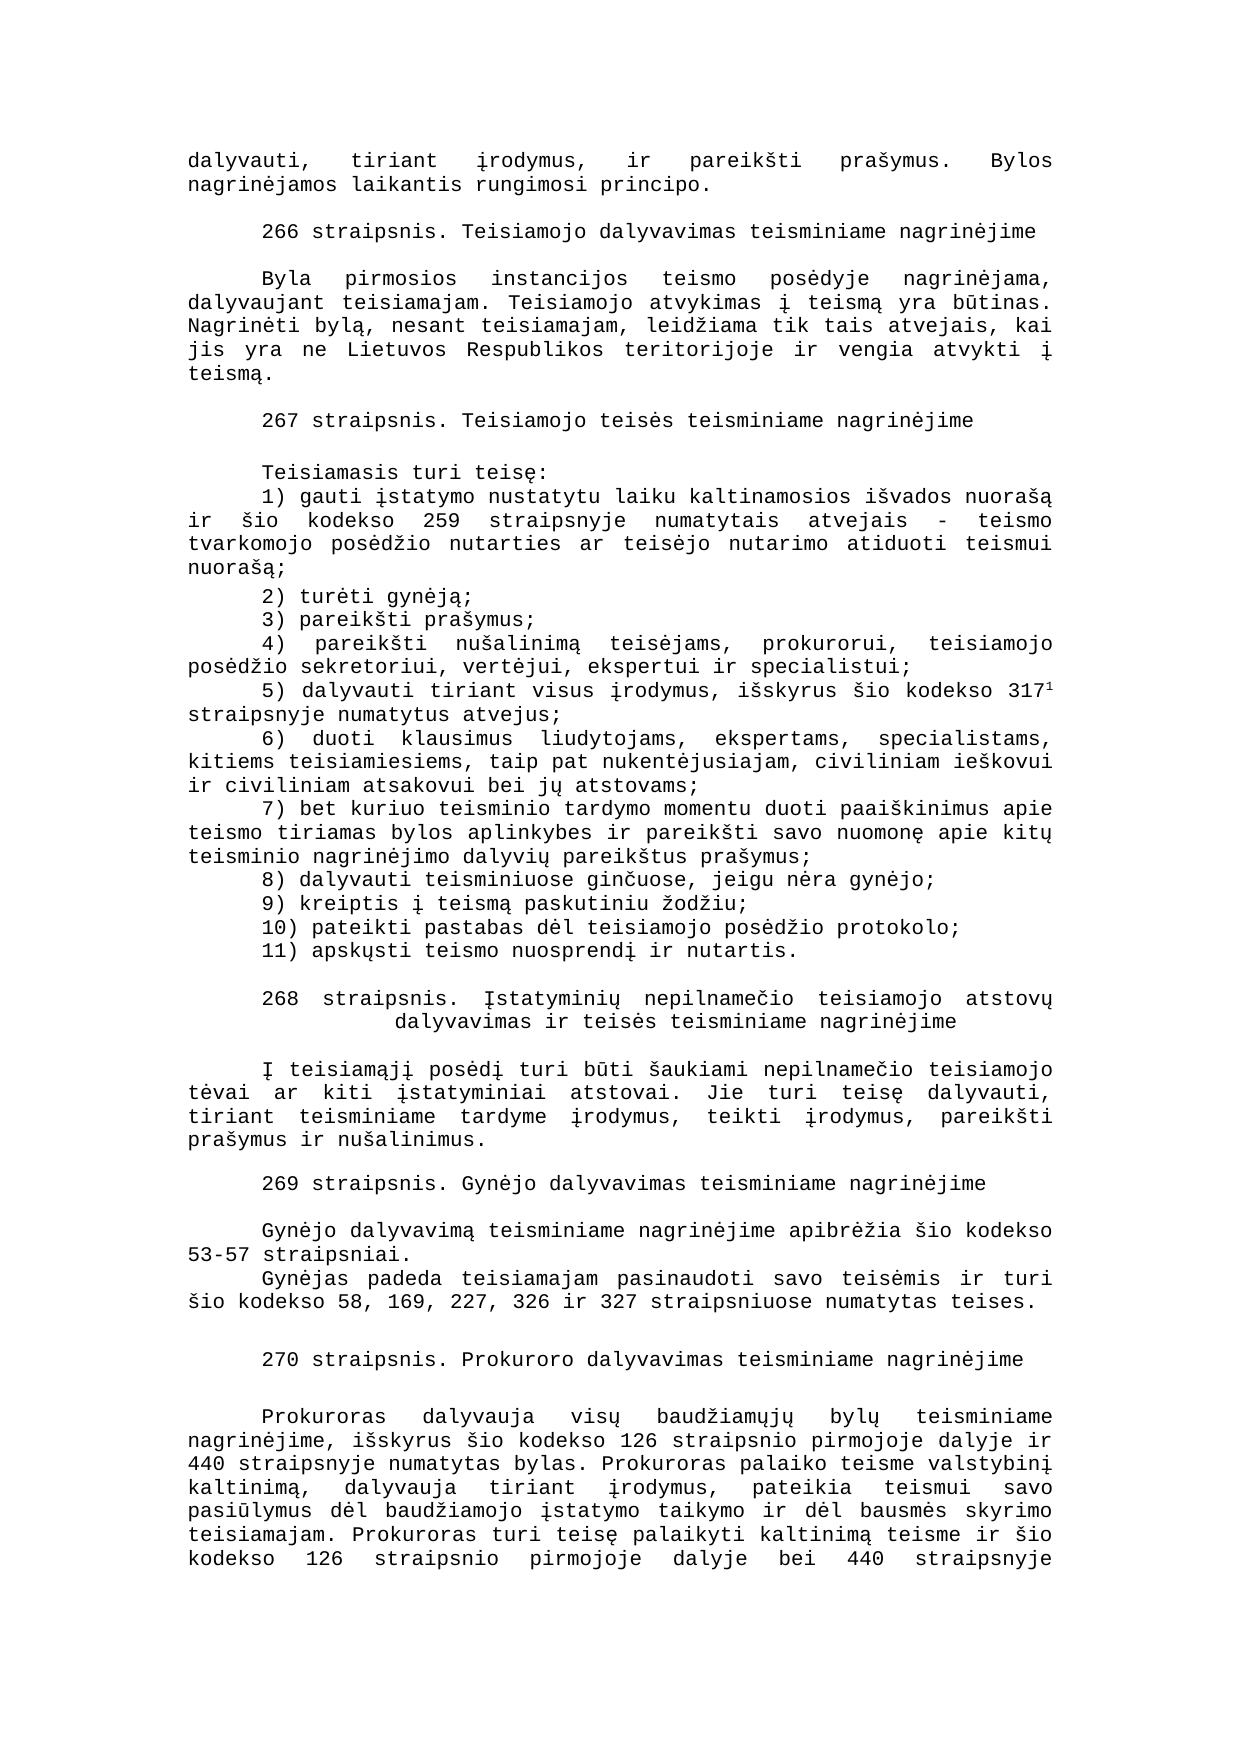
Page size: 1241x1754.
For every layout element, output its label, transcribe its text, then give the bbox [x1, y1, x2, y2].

text 7) bet kuriuo teisminio tardymo momentu duoti paaiškinimus apie teismo tiriamas bylos aplinkybes ir pareikšti savo nuomonę apie kitų teisminio nagrinėjimo dalyvių pareikštus prašymus; [187, 798, 1053, 869]
text 9) kreiptis į teismą paskutiniu žodžiu; [187, 893, 1053, 917]
text Į teisiamąjį posėdį turi būti šaukiami nepilnamečio teisiamojo tėvai ar kiti įstatyminiai atstovai. Jie turi teisę dalyvauti, tiriant teisminiame tardyme įrodymus, teikti įrodymus, pareikšti prašymus ir nušalinimus. [187, 1058, 1053, 1153]
text 1) gauti įstatymo nustatytu laiku kaltinamosios išvados nuorašą ir šio kodekso 259 straipsnyje numatytais atvejais - teismo tvarkomojo posėdžio nutarties ar teisėjo nutarimo atiduoti teismui nuorašą; [187, 486, 1053, 581]
text Gynėjas padeda teisiamajam pasinaudoti savo teisėmis ir turi šio kodekso 58, 169, 227, 326 ir 327 straipsniuose numatytas teises. [187, 1268, 1053, 1315]
text 8) dalyvauti teisminiuose ginčuose, jeigu nėra gynėjo; [187, 869, 1053, 893]
text 266 straipsnis. Teisiamojo dalyvavimas teisminiame nagrinėjime [187, 221, 1053, 244]
text 4) pareikšti nušalinimą teisėjams, prokurorui, teisiamojo posėdžio sekretoriui, vertėjui, ekspertui ir specialistui; [187, 633, 1053, 680]
text Prokuroras dalyvauja visų baudžiamųjų bylų teisminiame nagrinėjime, išskyrus šio kodekso 126 straipsnio pirmojoje dalyje ir 440 straipsnyje numatytas bylas. Prokuroras palaiko teisme valstybinį kaltinimą, dalyvauja tiriant įrodymus, pateikia teismui savo pasiūlymus dėl baudžiamojo įstatymo taikymo ir dėl bausmės skyrimo teisiamajam. Prokuroras turi teisę palaikyti kaltinimą teisme ir šio kodekso 126 straipsnio pirmojoje dalyje bei 440 straipsnyje [187, 1406, 1053, 1571]
text 3) pareikšti prašymus; [187, 609, 1053, 633]
text 10) pateikti pastabas dėl teisiamojo posėdžio protokolo; [187, 917, 1053, 940]
text 268 straipsnis. Įstatyminių nepilnamečio teisiamojo atstovų dalyvavimas ir teisės teisminiame nagrinėjime [261, 988, 1053, 1035]
text Gynėjo dalyvavimą teisminiame nagrinėjime apibrėžia šio kodekso 53-57 straipsniai. [187, 1220, 1053, 1268]
text 2) turėti gynėją; [187, 586, 1053, 609]
text 5) dalyvauti tiriant visus įrodymus, išskyrus šio kodekso 3171 straipsnyje numatytus atvejus; [187, 680, 1053, 727]
text 6) duoti klausimus liudytojams, ekspertams, specialistams, kitiems teisiamiesiems, taip pat nukentėjusiajam, civiliniam ieškovui ir civiliniam atsakovui bei jų atstovams; [187, 727, 1053, 798]
text 11) apskųsti teismo nuosprendį ir nutartis. [187, 940, 1053, 964]
text 269 straipsnis. Gynėjo dalyvavimas teisminiame nagrinėjime [187, 1173, 1053, 1197]
text 270 straipsnis. Prokuroro dalyvavimas teisminiame nagrinėjime [187, 1349, 1053, 1372]
text 267 straipsnis. Teisiamojo teisės teisminiame nagrinėjime [187, 410, 1053, 434]
text dalyvauti, tiriant įrodymus, ir pareikšti prašymus. Bylos nagrinėjamos laikantis rungimosi principo. [187, 150, 1053, 197]
text Teisiamasis turi teisę: [187, 462, 1053, 486]
text Byla pirmosios instancijos teismo posėdyje nagrinėjama, dalyvaujant teisiamajam. Teisiamojo atvykimas į teismą yra būtinas. Nagrinėti bylą, nesant teisiamajam, leidžiama tik tais atvejais, kai jis yra ne Lietuvos Respublikos teritorijoje ir vengia atvykti į teismą. [187, 268, 1053, 386]
